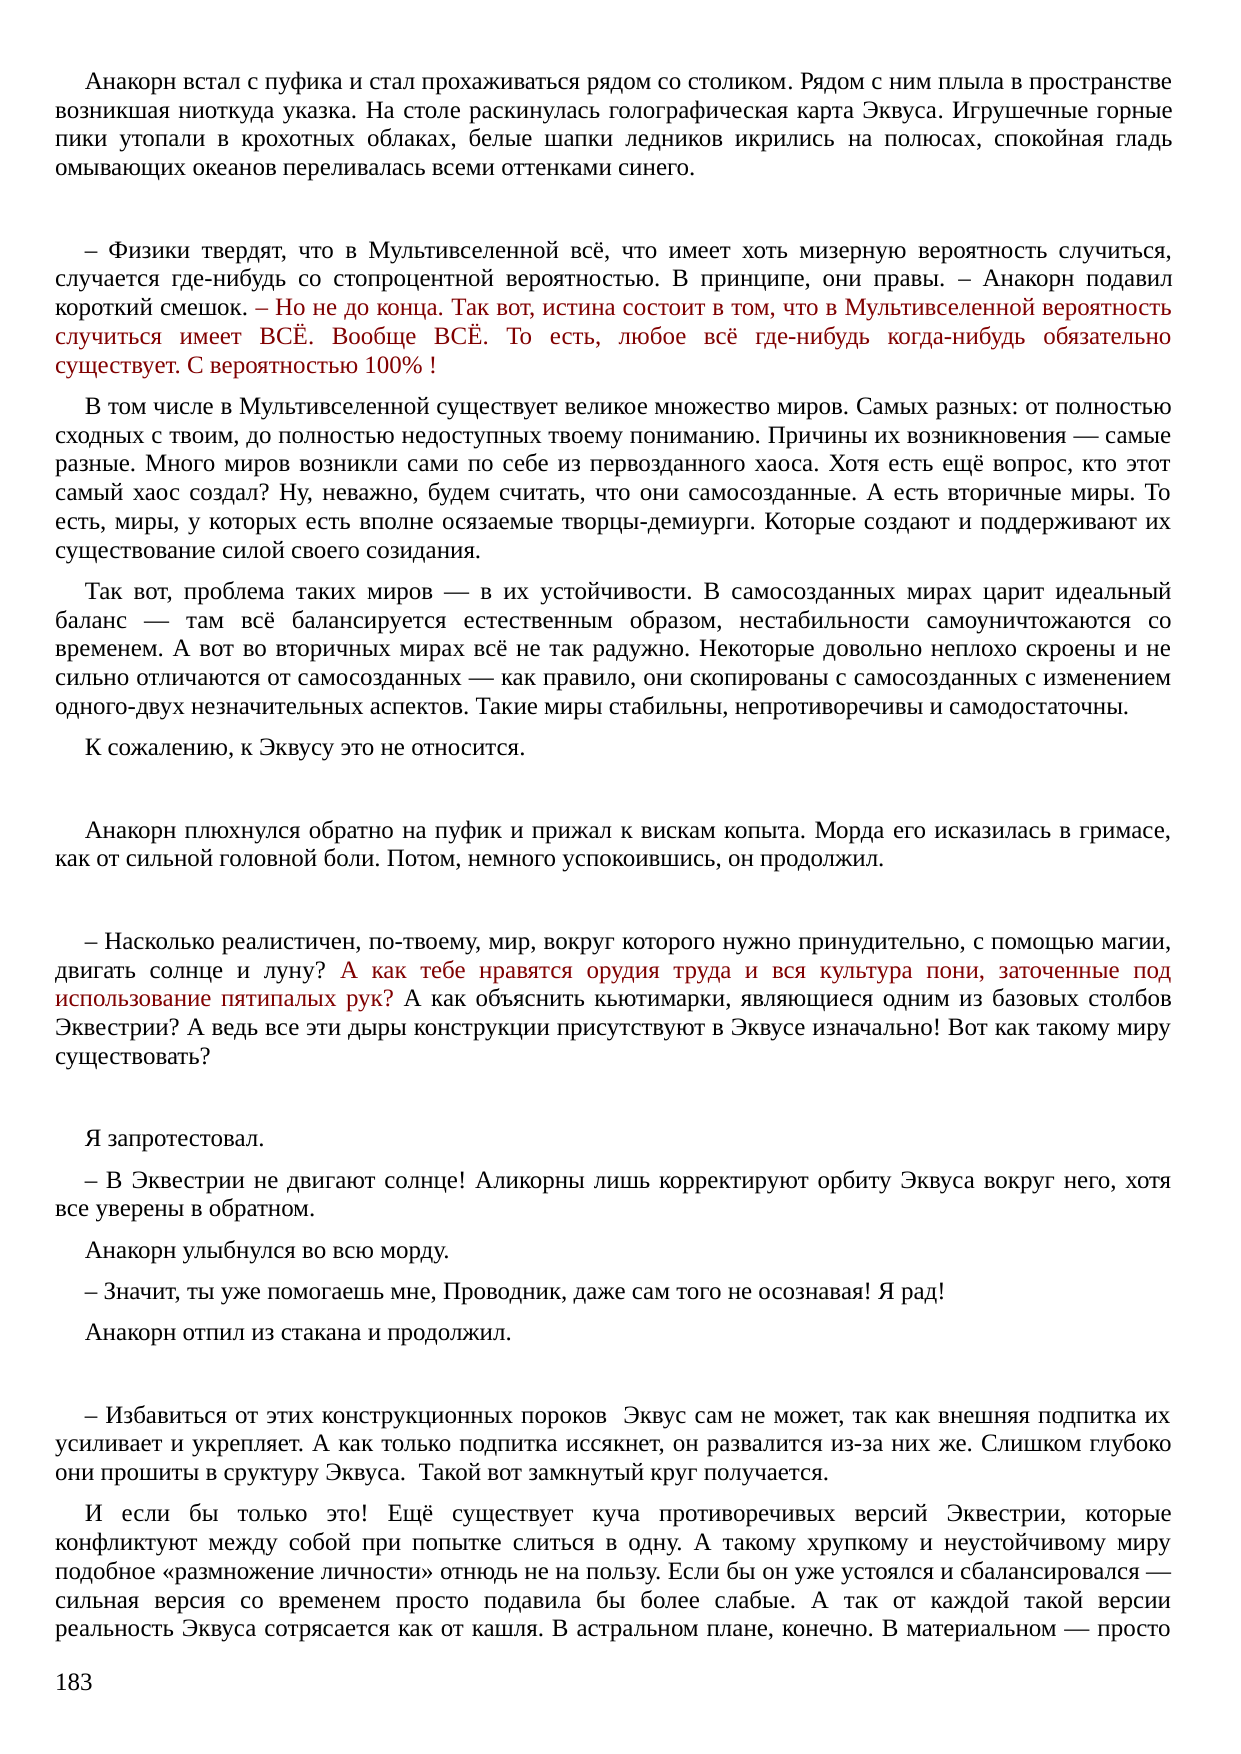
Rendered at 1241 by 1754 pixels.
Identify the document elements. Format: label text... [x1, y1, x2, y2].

text Анакорн встал с пуфика и стал прохаживаться рядом со столиком. Рядом с ним плыла в пространстве возникшая ниоткуда указка. На столе раскинулась голографическая карта Эквуса. Игрушечные горные пики утопали в крохотных облаках, белые шапки ледников икрились на полюсах, спокойная гладь омывающих океанов переливалась всеми оттенками синего. [55, 66, 1173, 181]
text Так вот, проблема таких миров — в их устойчивости. В самосозданных мирах царит идеальный баланс — там всё балансируется естественным образом, нестабильности самоуничтожаются со временем. А вот во вторичных мирах всё не так радужно. Некоторые довольно неплохо скроены и не сильно отличаются от самосозданных — как правило, они скопированы с самосозданных с изменением одного-двух незначительных аспектов. Такие миры стабильны, непротиворечивы и самодостаточны. [55, 576, 1173, 720]
text – В Эквестрии не двигают солнце! Аликорны лишь корректируют орбиту Эквуса вокруг него, хотя все уверены в обратном. [55, 1165, 1173, 1222]
text – Значит, ты уже помогаешь мне, Проводник, даже сам того не осознавая! Я рад! [55, 1276, 1173, 1305]
text Анакорн улыбнулся во всю морду. [55, 1235, 1173, 1263]
text Я запротестовал. [55, 1123, 1173, 1152]
text – Насколько реалистичен, по-твоему, мир, вокруг которого нужно принудительно, с помощью магии, двигать солнце и луну? А как тебе нравятся орудия труда и вся культура пони, заточенные под использование пятипалых рук? А как объяснить кьютимарки, являющиеся одним из базовых столбов Эквестрии? А ведь все эти дыры конструкции присутствуют в Эквусе изначально! Вот как такому миру существовать? [55, 926, 1173, 1070]
text И если бы только это! Ещё существует куча противоречивых версий Эквестрии, которые конфликтуют между собой при попытке слиться в одну. А такому хрупкому и неустойчивому миру подобное «размножение личности» отнюдь не на пользу. Если бы он уже устоялся и сбалансировался — сильная версия со временем просто подавила бы более слабые. А так от каждой такой версии реальность Эквуса сотрясается как от кашля. В астральном плане, конечно. В материальном — просто [55, 1498, 1173, 1642]
text Анакорн отпил из стакана и продолжил. [55, 1317, 1173, 1346]
text В том числе в Мультивселенной существует великое множество миров. Самых разных: от полностью сходных с твоим, до полностью недоступных твоему пониманию. Причины их возникновения — самые разные. Много миров возникли сами по себе из первозданного хаоса. Хотя есть ещё вопрос, кто этот самый хаос создал? Ну, неважно, будем считать, что они самосозданные. А есть вторичные миры. То есть, миры, у которых есть вполне осязаемые творцы-демиурги. Которые создают и поддерживают их существование силой своего созидания. [55, 391, 1173, 563]
text Анакорн плюхнулся обратно на пуфик и прижал к вискам копыта. Морда его исказилась в гримасе, как от сильной головной боли. Потом, немного успокоившись, он продолжил. [55, 815, 1173, 872]
text – Избавиться от этих конструкционных пороков Эквус сам не может, так как внешняя подпитка их усиливает и укрепляет. А как только подпитка иссякнет, он развалится из-за них же. Слишком глубоко они прошиты в сруктуру Эквуса. Такой вот замкнутый круг получается. [55, 1400, 1173, 1486]
text К сожалению, к Эквусу это не относится. [55, 732, 1173, 761]
text – Физики твердят, что в Мультивселенной всё, что имеет хоть мизерную вероятность случиться, случается где-нибудь со стопроцентной вероятностью. В принципе, они правы. – Анакорн подавил короткий смешок. – Но не до конца. Так вот, истина состоит в том, что в Мультивселенной вероятность случиться имеет ВСЁ. Вообще ВСЁ. То есть, любое всё где-нибудь когда-нибудь обязательно существует. С вероятностью 100% ! [55, 235, 1173, 378]
